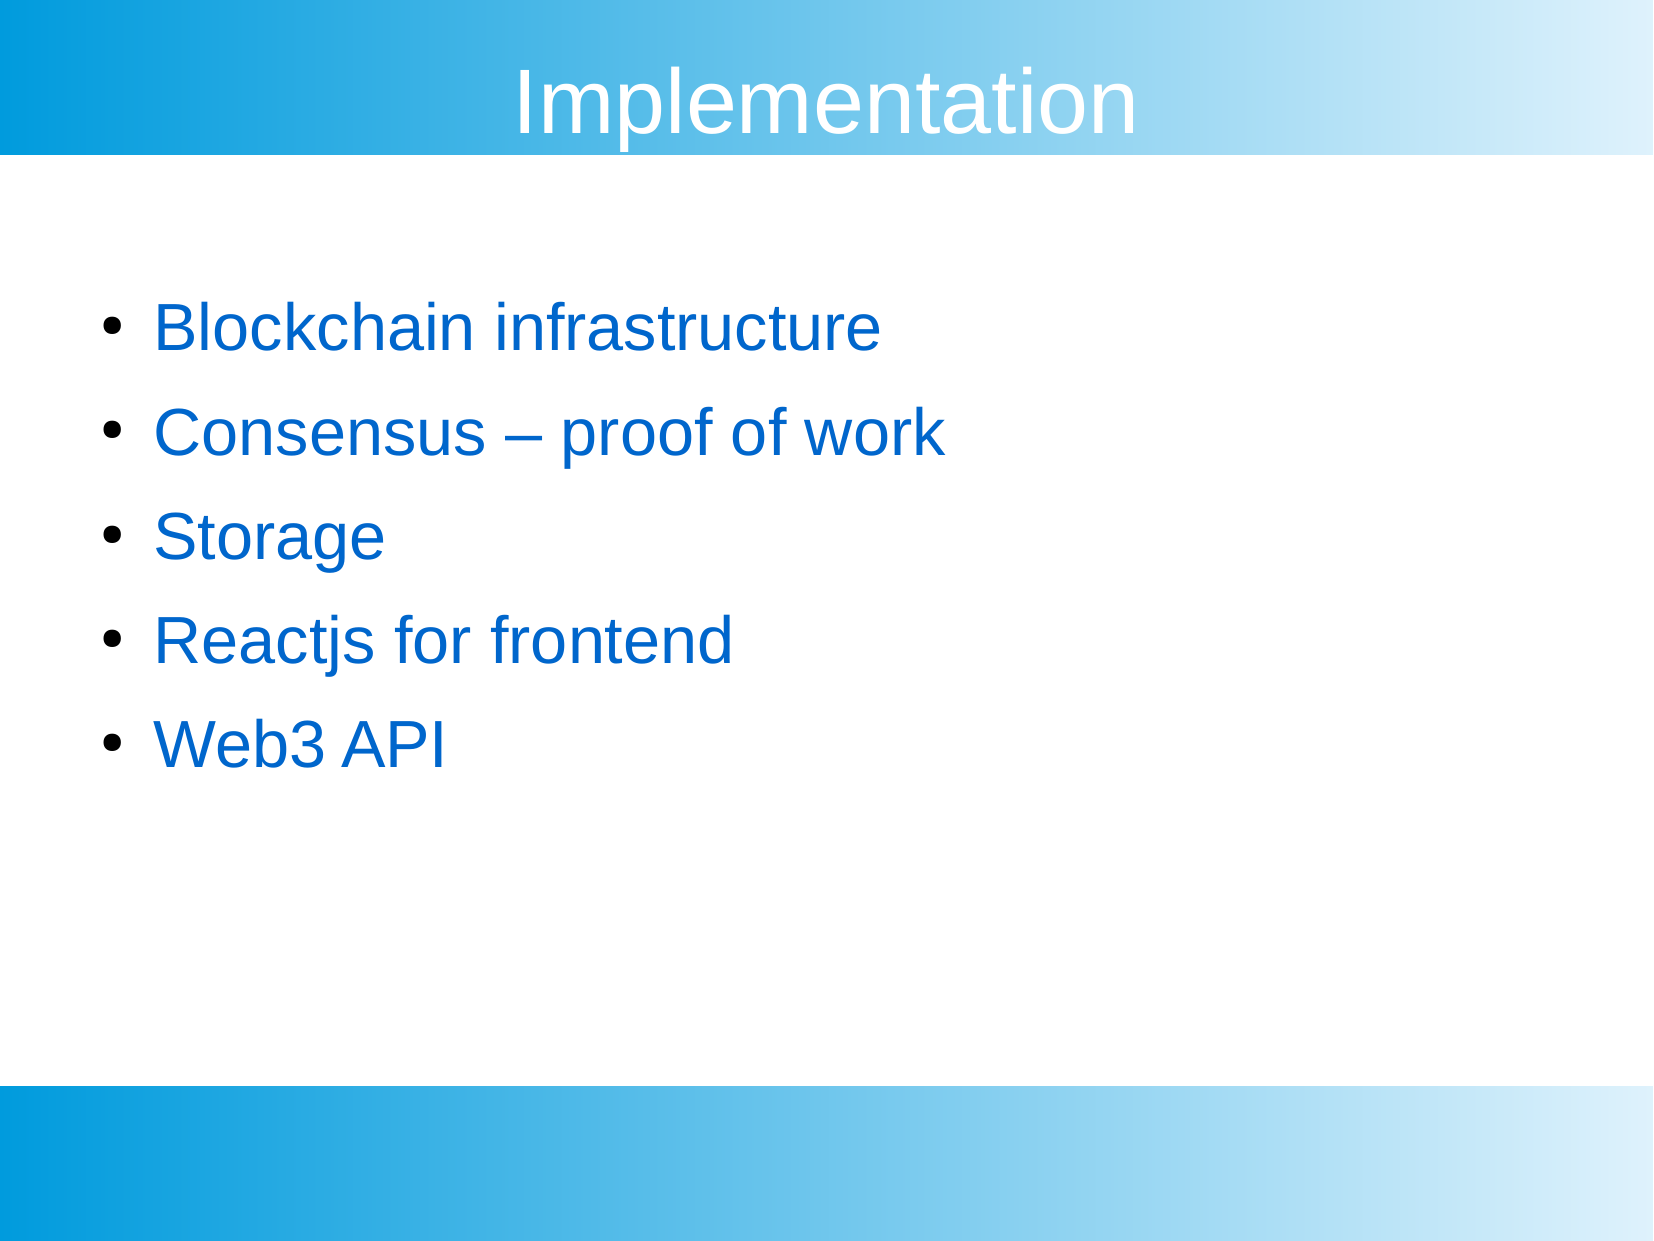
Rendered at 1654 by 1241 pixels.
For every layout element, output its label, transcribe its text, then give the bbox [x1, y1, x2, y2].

list Blockchain infrastructure Consensus – proof of work Storage Reactjs for frontend Web3 API [82, 290, 1571, 1010]
title Implementation [82, 39, 1571, 165]
